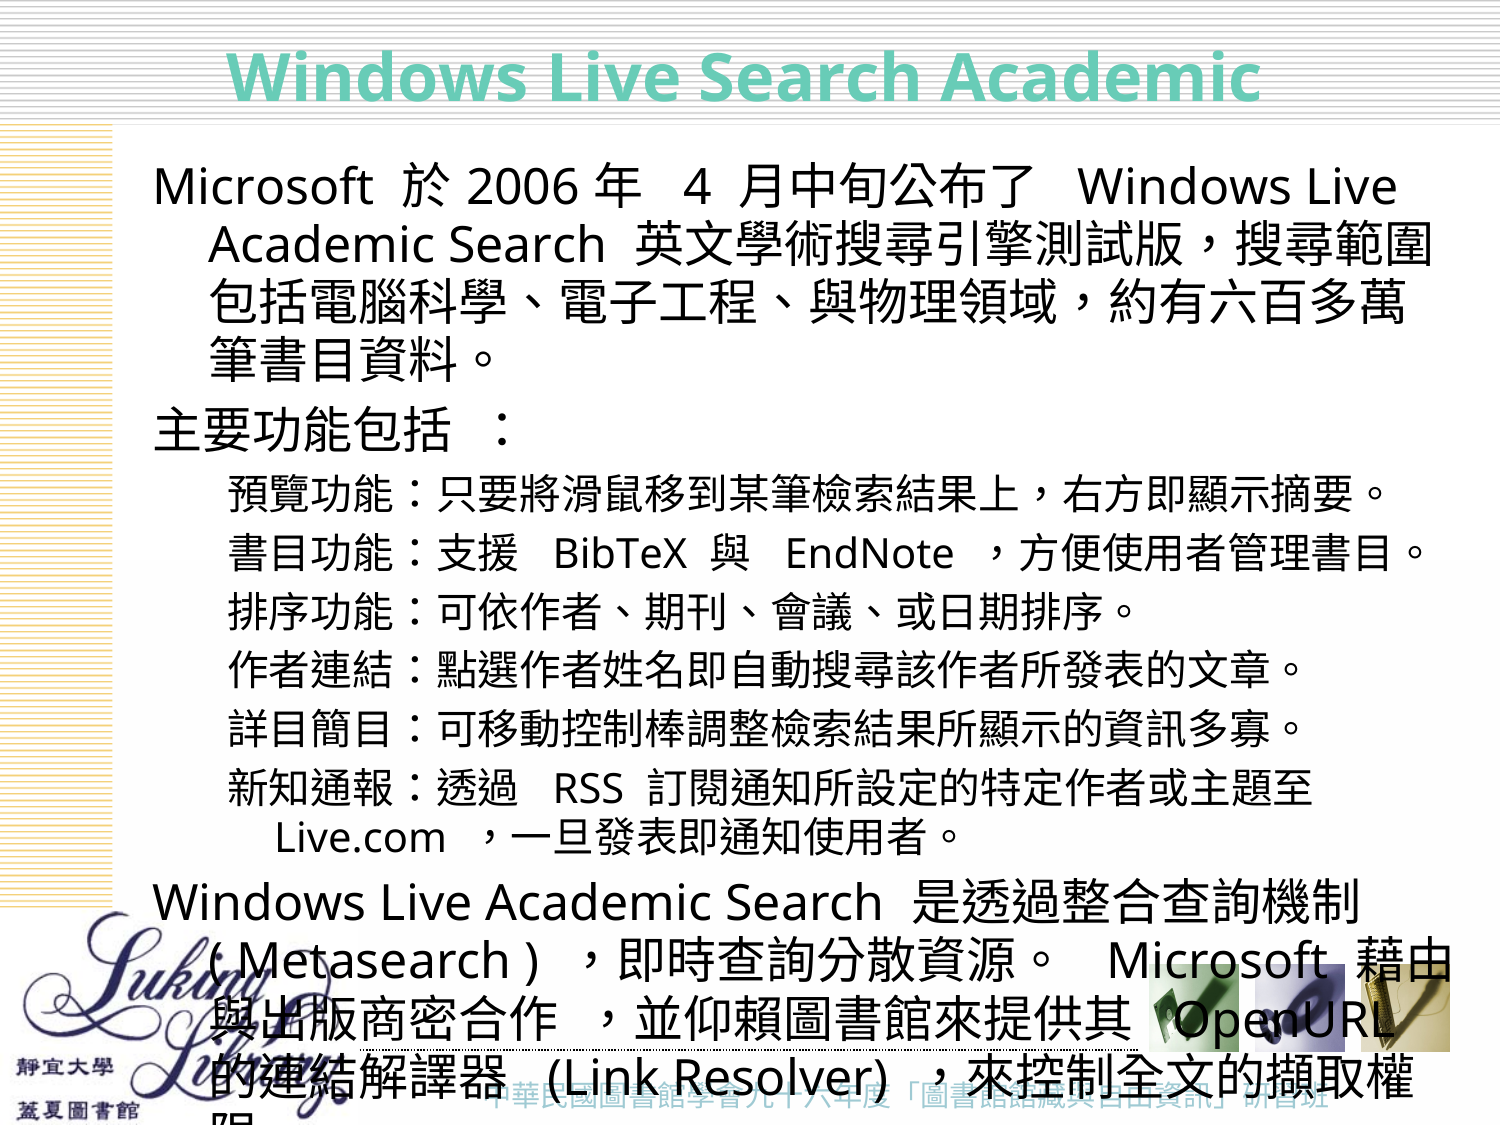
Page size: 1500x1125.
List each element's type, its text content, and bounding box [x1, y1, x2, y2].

title Windows Live Search Academic [74, 27, 1433, 123]
picture [0, 0, 1500, 1125]
list Microsoft 於2006年 4 月中旬公布了 Windows Live Academic Search 英文學術搜尋引擎測試版，搜尋範圍包括電腦科學、電子工程、與物理領域，約有六百多萬筆書目資料。 主要功能包括 ： 預覽功能：只要將滑鼠移到某筆檢索結果上，右方即顯示摘要。 書目功能：支援 BibTeX 與 EndNote ，方便使用者管理書目。 排序功能：可依作者、期刊、會議、或日期排序。 作者連結：點選作者姓名即自動搜尋該作者所發表的文章。 詳目簡目：可移動控制棒調整檢索結果所顯示的資訊多寡。 新知通報：透過 RSS 訂閱通知所設定的特定作者或主題至 Live.com ，一旦發表即通知使用者。 Windows Live Academic Search 是透過整合查詢機制 ( Metasearch ) ，即時查詢分散資源。 Microsoft 藉由與出版商密合作 ，並仰賴圖書館來提供其 OpenURL 的連結解譯器 (Link Resolver) ，來控制全文的擷取權限。 [137, 149, 1471, 1125]
